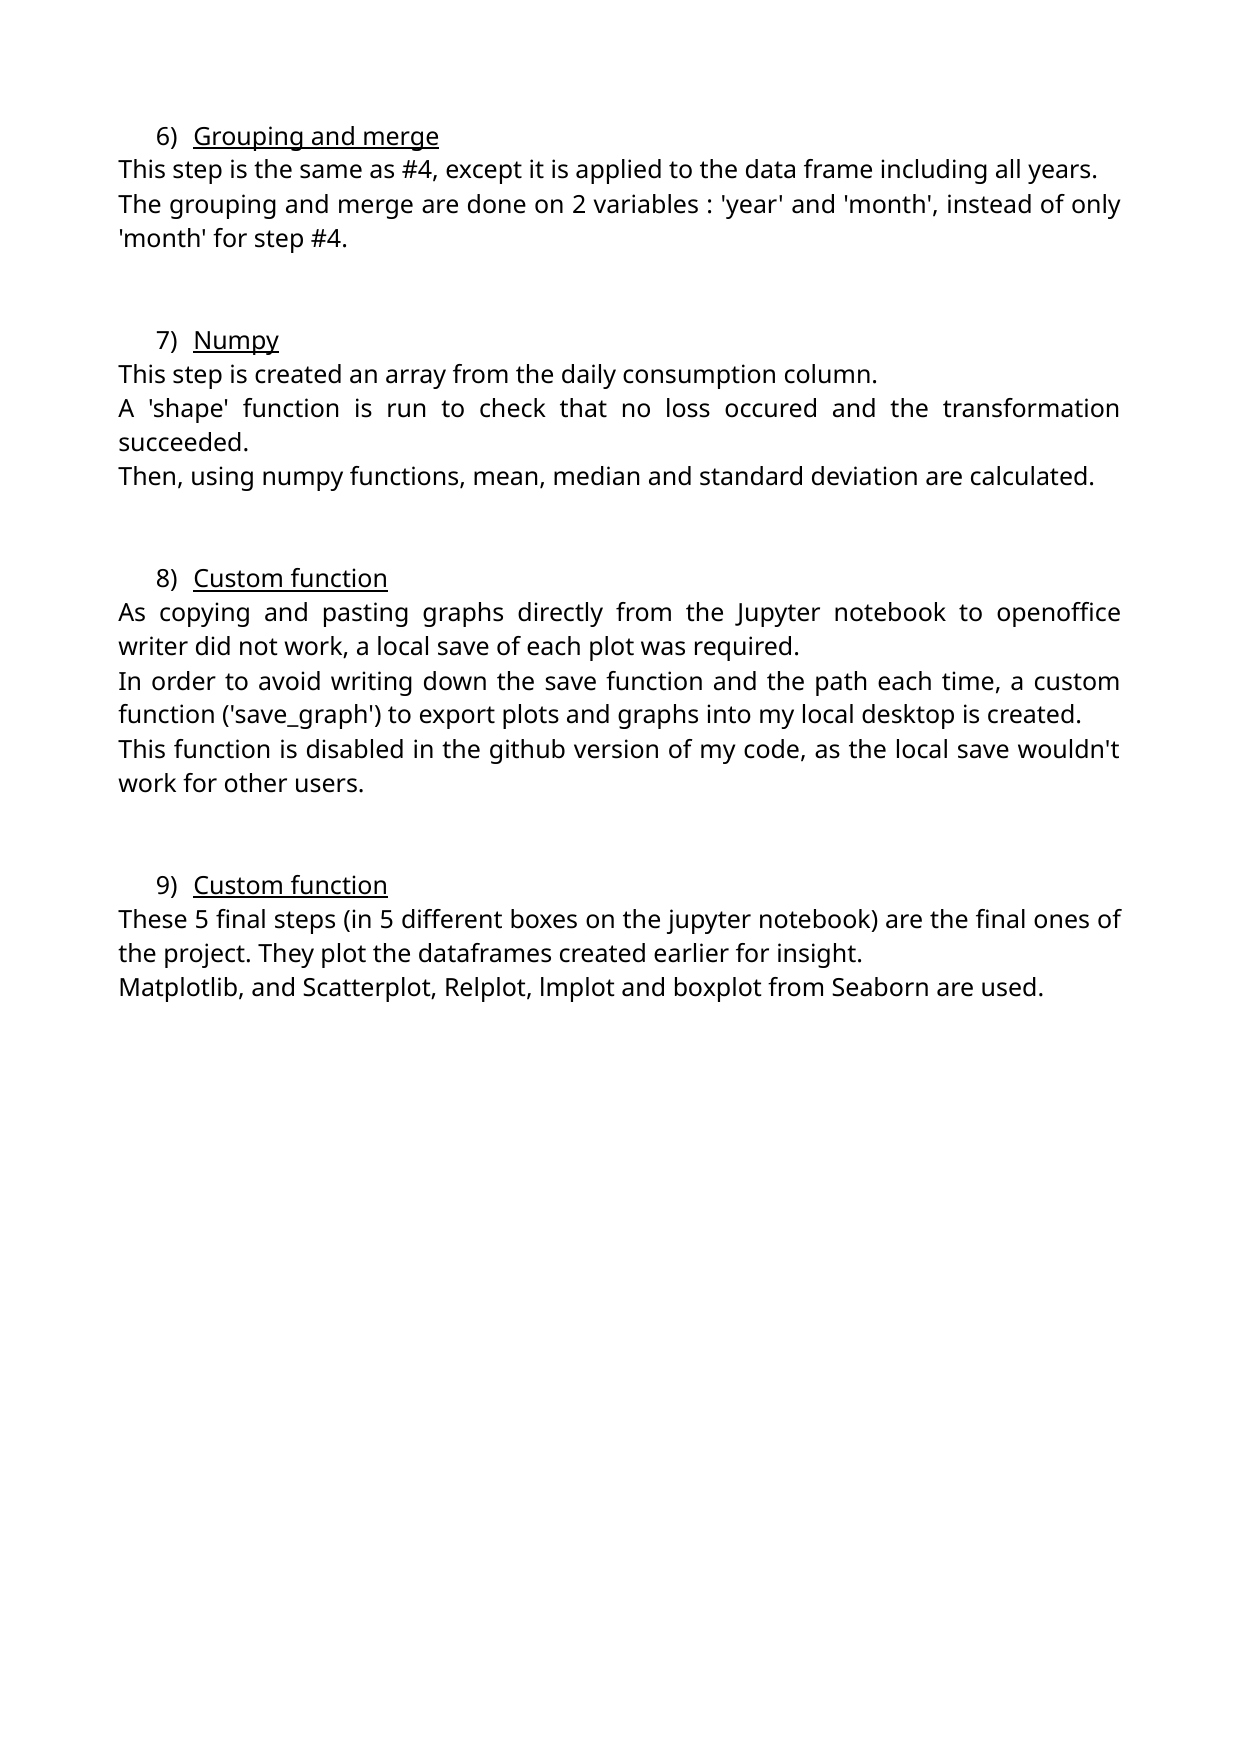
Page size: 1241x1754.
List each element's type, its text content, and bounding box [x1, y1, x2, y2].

list Custom function [156, 867, 1122, 902]
text As copying and pasting graphs directly from the Jupyter notebook to openoffice writer did not work, a local save of each plot was required. [118, 595, 1122, 663]
text This step is the same as #4, except it is applied to the data frame including all years. [118, 152, 1122, 186]
text In order to avoid writing down the save function and the path each time, a custom function ('save_graph') to export plots and graphs into my local desktop is created. [118, 663, 1122, 731]
text This step is created an array from the daily consumption column. [118, 357, 1122, 391]
text Then, using numpy functions, mean, median and standard deviation are calculated. [118, 459, 1122, 493]
text Matplotlib, and Scatterplot, Relplot, lmplot and boxplot from Seaborn are used. [118, 970, 1122, 1004]
list Grouping and merge [156, 118, 1122, 152]
text The grouping and merge are done on 2 variables : 'year' and 'month', instead of only 'month' for step #4. [118, 186, 1122, 254]
text This function is disabled in the github version of my code, as the local save wouldn't work for other users. [118, 731, 1122, 799]
text These 5 final steps (in 5 different boxes on the jupyter notebook) are the final ones of the project. They plot the dataframes created earlier for insight. [118, 902, 1122, 970]
list Custom function [156, 561, 1122, 595]
list Numpy [156, 322, 1122, 357]
text A 'shape' function is run to check that no loss occured and the transformation succeeded. [118, 391, 1122, 459]
